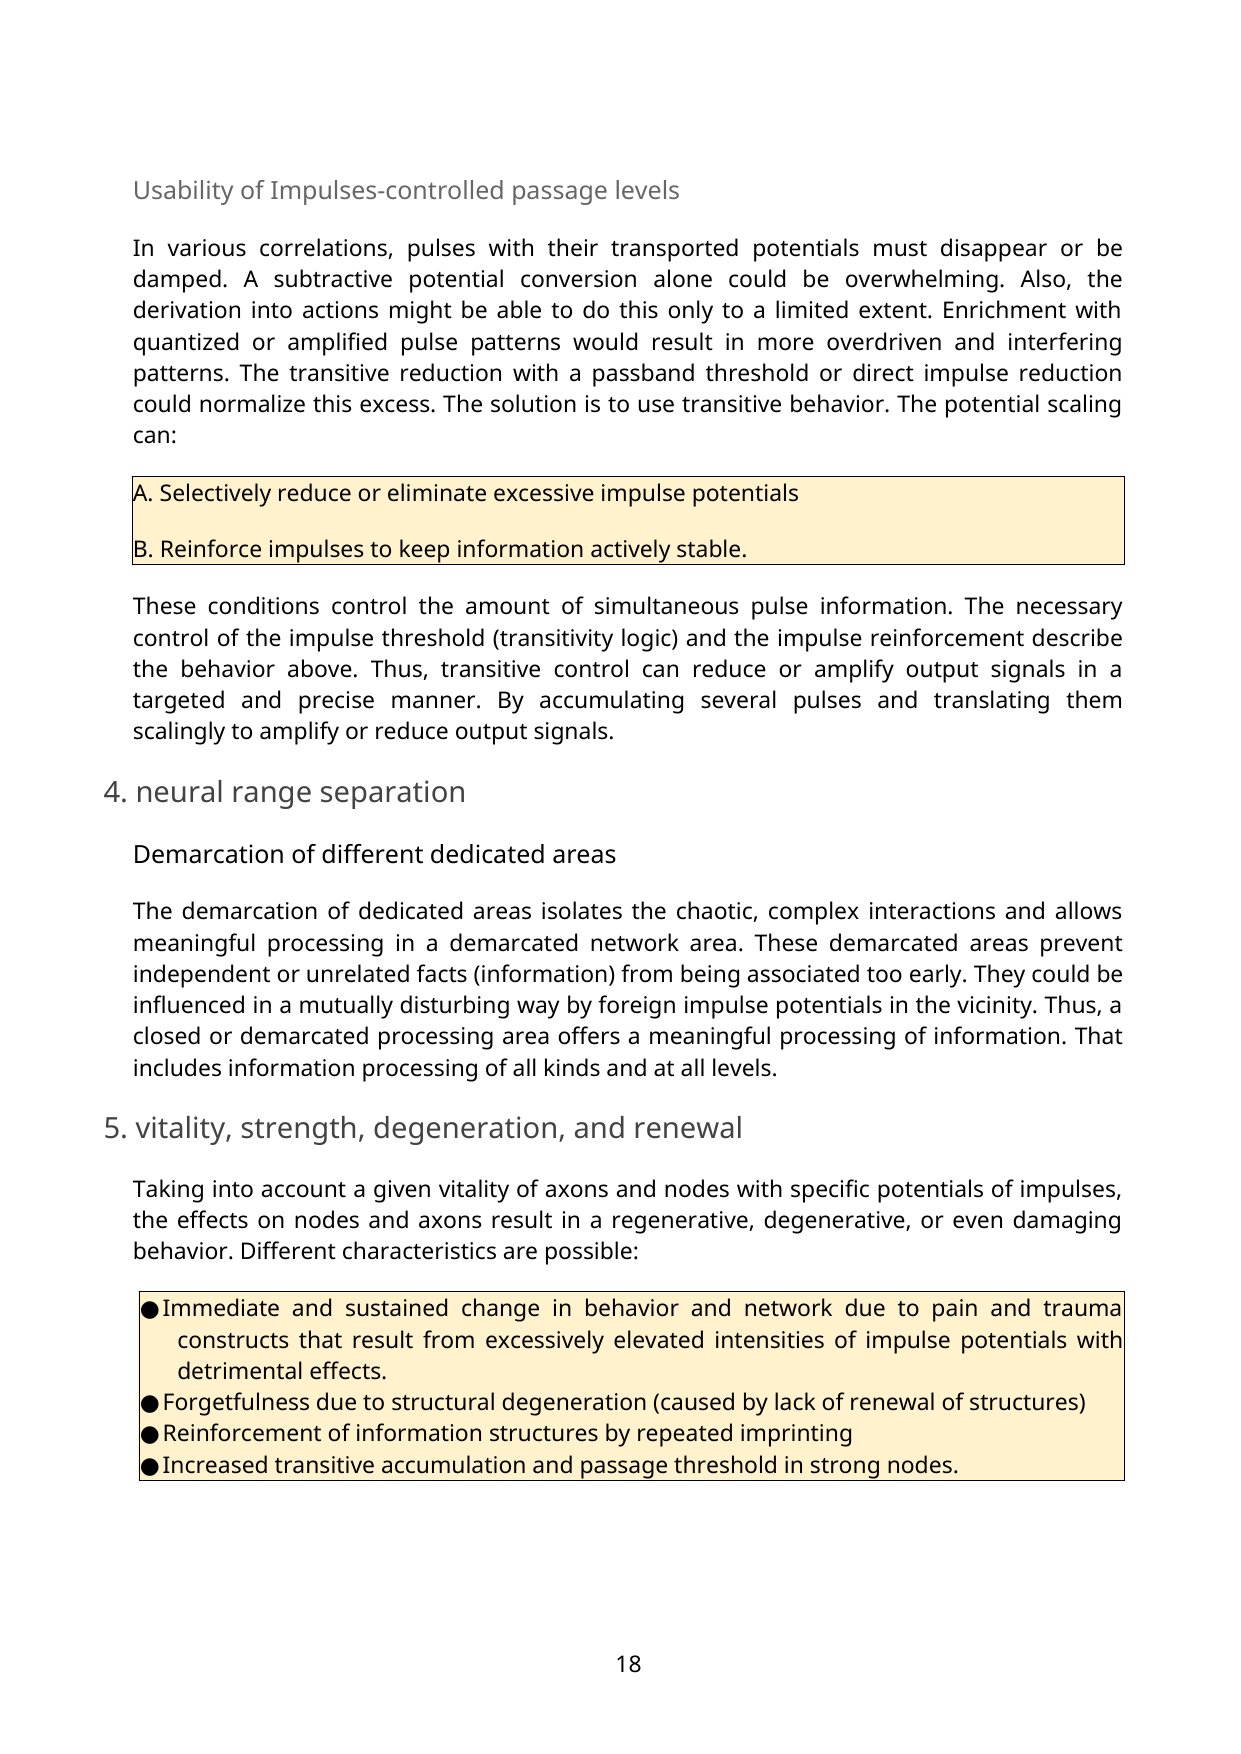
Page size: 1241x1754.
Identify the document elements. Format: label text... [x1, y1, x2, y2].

text These conditions control the amount of simultaneous pulse information. The necessary control of the impulse threshold (transitivity logic) and the impulse reinforcement describe the behavior above. Thus, transitive control can reduce or amplify output signals in a targeted and precise manner. By accumulating several pulses and translating them scalingly to amplify or reduce output signals. [133, 590, 1124, 747]
list Immediate and sustained change in behavior and network due to pain and trauma constructs that result from excessively elevated intensities of impulse potentials with detrimental effects. [140, 1292, 1124, 1385]
subtitle 5. vitality, strength, degeneration, and renewal [103, 1108, 1124, 1147]
text B. Reinforce impulses to keep information actively stable. [133, 532, 1124, 564]
list Forgetfulness due to structural degeneration (caused by lack of renewal of structures) [140, 1385, 1124, 1416]
text The demarcation of dedicated areas isolates the chaotic, complex interactions and allows meaningful processing in a demarcated network area. These demarcated areas prevent independent or unrelated facts (information) from being associated too early. They could be influenced in a mutually disturbing way by foreign impulse potentials in the vicinity. Thus, a closed or demarcated processing area offers a meaningful processing of information. That includes information processing of all kinds and at all levels. [133, 895, 1124, 1083]
list Reinforcement of information structures by repeated imprinting [140, 1416, 1124, 1447]
subtitle Usability of Impulses-controlled passage levels [133, 173, 1124, 207]
subtitle 4. neural range separation [103, 772, 1124, 811]
text Taking into account a given vitality of axons and nodes with specific potentials of impulses, the effects on nodes and axons result in a regenerative, degenerative, or even damaging behavior. Different characteristics are possible: [133, 1172, 1124, 1266]
text In various correlations, pulses with their transported potentials must disappear or be damped. A subtractive potential conversion alone could be overwhelming. Also, the derivation into actions might be able to do this only to a limited extent. Enrichment with quantized or amplified pulse patterns would result in more overdriven and interfering patterns. The transitive reduction with a passband threshold or direct impulse reduction could normalize this excess. The solution is to use transitive behavior. The potential scaling can: [133, 232, 1124, 451]
text A. Selectively reduce or eliminate excessive impulse potentials [133, 477, 1124, 508]
text Demarcation of different dedicated areas [133, 836, 1124, 870]
list Increased transitive accumulation and passage threshold in strong nodes. [140, 1447, 1124, 1480]
